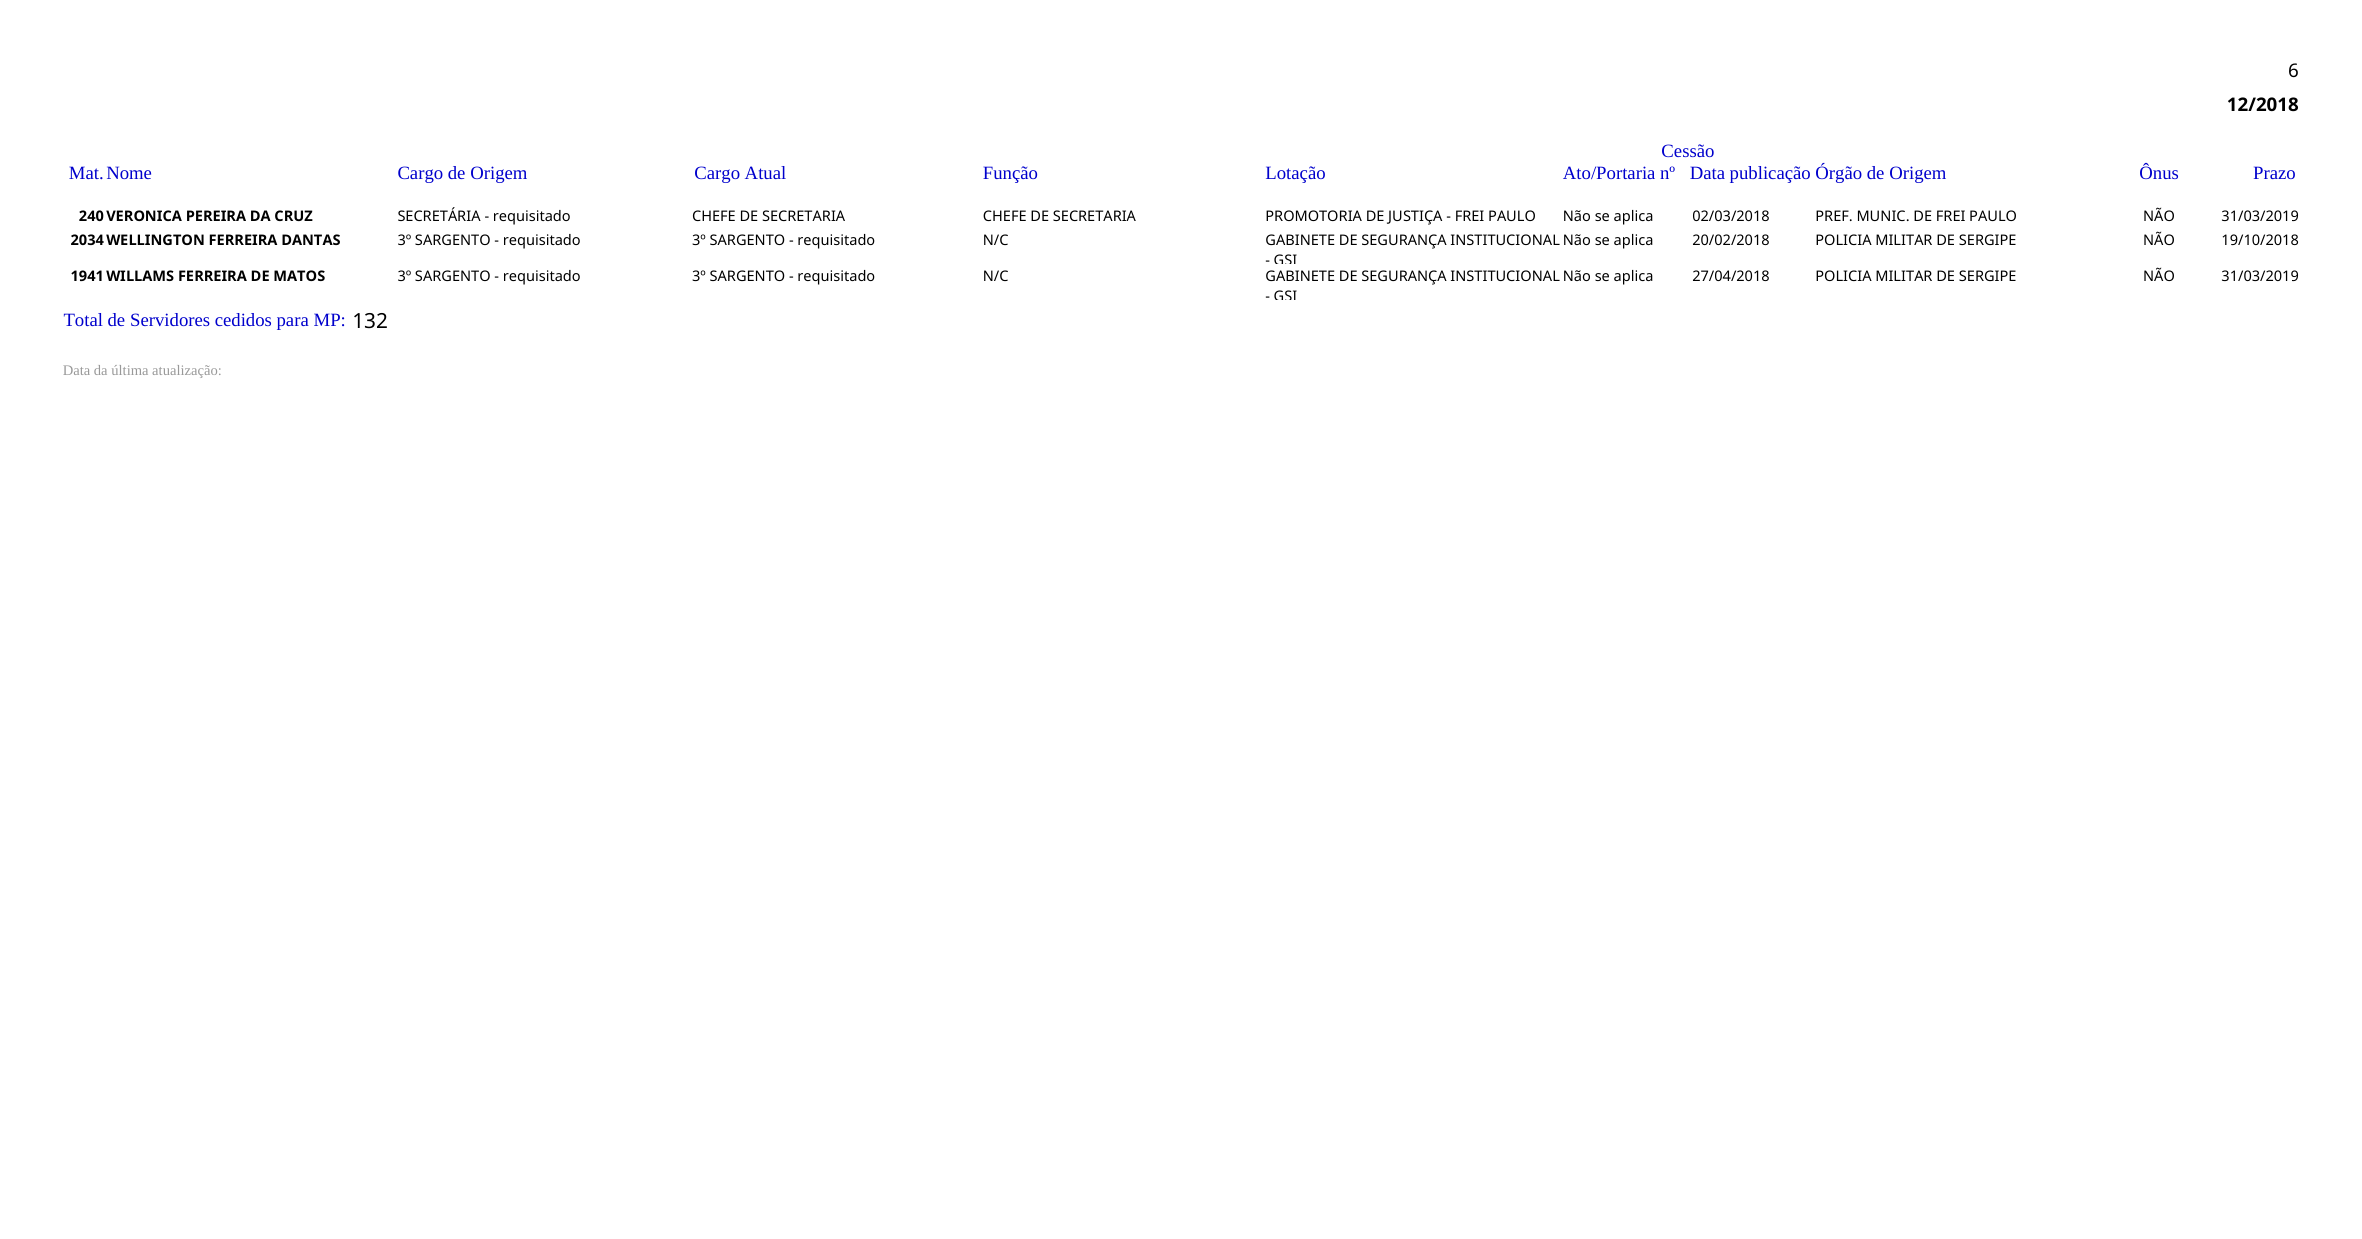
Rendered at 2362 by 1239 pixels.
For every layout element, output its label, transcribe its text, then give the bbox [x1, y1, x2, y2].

table_cell [2299, 206, 2361, 228]
table_cell Total de Servidores cedidos para MP: [17, 309, 346, 339]
table_cell Nome [106, 162, 397, 192]
table_cell [2296, 162, 2361, 192]
table_cell NÃO [2119, 206, 2199, 228]
table_cell [1813, 140, 2361, 162]
table_cell [2299, 265, 2361, 288]
table_cell Cessão [1563, 140, 1813, 162]
table_cell [503, 309, 2361, 336]
table_cell Ato/Portaria nº [1563, 162, 1689, 192]
table_cell [0, 363, 63, 385]
table_cell N/C [983, 265, 1265, 288]
table_cell Ônus [2119, 162, 2199, 192]
table_cell Data publicação [1690, 162, 1815, 192]
table_cell GABINETE DE SEGURANÇA INSTITUCIONAL - GSI [1265, 265, 1563, 300]
table_cell [0, 195, 2361, 202]
table_cell [0, 206, 63, 228]
table_cell GABINETE DE SEGURANÇA INSTITUCIONAL - GSI [1265, 230, 1563, 264]
table_cell SECRETÁRIA - requisitado [397, 206, 692, 228]
table_cell POLICIA MILITAR DE SERGIPE [1815, 230, 2119, 252]
table_cell 240 [63, 206, 103, 228]
table_cell [0, 265, 63, 288]
table_cell VERONICA PEREIRA DA CRUZ [106, 206, 397, 228]
table_cell [0, 91, 2202, 124]
table_cell [2299, 230, 2361, 252]
table_cell Mat. [60, 162, 103, 192]
table_cell [2299, 91, 2361, 124]
table_cell WILLAMS FERREIRA DE MATOS [106, 265, 397, 288]
table_cell Lotação [1265, 162, 1563, 192]
table_cell Data da última atualização: [63, 361, 254, 385]
table_cell Não se aplica [1563, 206, 1692, 228]
table_cell [1563, 288, 2361, 300]
table_cell 2034 [63, 230, 103, 252]
table_cell [0, 309, 17, 336]
table_cell Função [983, 162, 1265, 192]
table_cell CHEFE DE SECRETARIA [983, 206, 1265, 228]
table_cell 3º SARGENTO - requisitado [692, 230, 983, 252]
table_cell 3º SARGENTO - requisitado [397, 265, 692, 288]
table_cell NÃO [2119, 230, 2199, 252]
table_cell [0, 140, 1563, 162]
table_cell [0, 339, 2361, 361]
table_cell Não se aplica [1563, 265, 1692, 288]
table_cell 3º SARGENTO - requisitado [692, 265, 983, 288]
table_cell 12/2018 [2202, 91, 2298, 124]
table_cell PREF. MUNIC. DE FREI PAULO [1815, 206, 2119, 228]
table_cell [1563, 252, 2361, 264]
table_cell 6 [2148, 57, 2298, 84]
table_cell CHEFE DE SECRETARIA [692, 206, 983, 228]
table_header [0, 0, 2361, 57]
table_cell 27/04/2018 [1692, 265, 1815, 288]
table_cell N/C [983, 230, 1265, 252]
table_header 132 [352, 306, 503, 336]
table_cell Prazo [2199, 162, 2296, 192]
table_cell [0, 125, 2361, 136]
table_cell WELLINGTON FERREIRA DANTAS [106, 230, 397, 252]
table_cell 31/03/2019 [2199, 206, 2298, 228]
table_cell NÃO [2119, 265, 2199, 288]
table_cell PROMOTORIA DE JUSTIÇA - FREI PAULO [1265, 206, 1563, 228]
table_cell Não se aplica [1563, 230, 1692, 252]
table_cell 31/03/2019 [2199, 265, 2298, 288]
table_cell [0, 162, 60, 192]
table_cell 1941 [63, 265, 103, 288]
table_cell Cargo de Origem [397, 162, 692, 192]
table_cell [346, 309, 352, 336]
table_cell [0, 85, 2361, 91]
table_cell 19/10/2018 [2199, 230, 2298, 252]
table_cell [0, 57, 2147, 84]
table_cell [2299, 57, 2361, 84]
table_cell 02/03/2018 [1692, 206, 1815, 228]
table_cell POLICIA MILITAR DE SERGIPE [1815, 265, 2119, 288]
table_cell 3º SARGENTO - requisitado [397, 230, 692, 252]
table_cell [0, 230, 63, 252]
table_cell [0, 300, 2361, 306]
table_cell 20/02/2018 [1692, 230, 1815, 252]
table_cell [0, 252, 1265, 264]
table_cell Cargo Atual [694, 162, 983, 192]
table_cell Órgão de Origem [1815, 162, 2119, 192]
table_cell [0, 288, 1265, 300]
table_cell [254, 363, 2361, 385]
